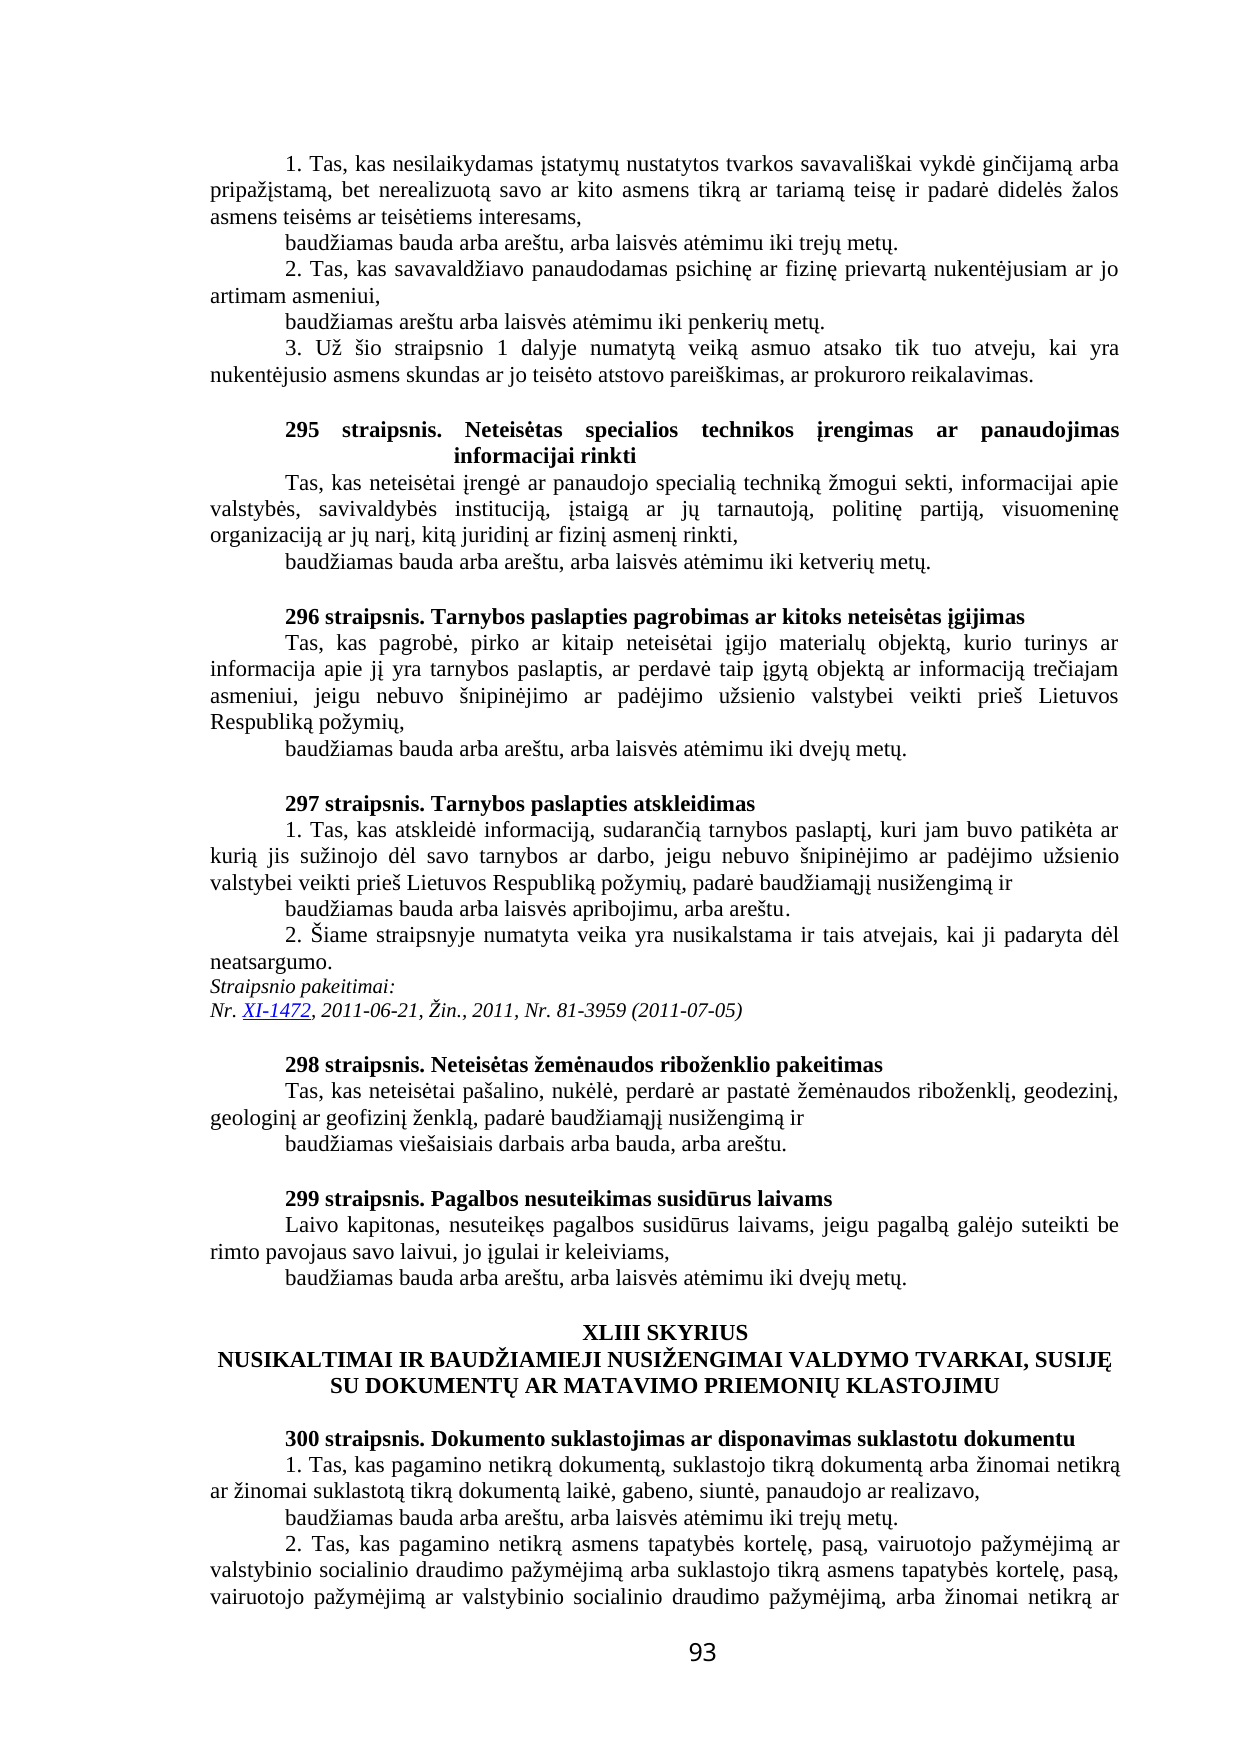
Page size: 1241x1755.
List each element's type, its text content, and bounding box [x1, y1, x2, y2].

text 297 straipsnis. Tarnybos paslapties atskleidimas [210, 790, 1120, 816]
text 299 straipsnis. Pagalbos nesuteikimas susidūrus laivams [210, 1185, 1120, 1212]
text baudžiamas bauda arba laisvės apribojimu, arba areštu. [210, 895, 1120, 921]
text 295 straipsnis. Neteisėtas specialios technikos įrengimas ar panaudojimas informacijai rinkti [285, 416, 1120, 469]
text 2. Šiame straipsnyje numatyta veika yra nusikalstama ir tais atvejais, kai ji padaryta dėl neatsargumo. [210, 921, 1120, 974]
text 2. Tas, kas pagamino netikrą asmens tapatybės kortelę, pasą, vairuotojo pažymėjimą ar valstybinio socialinio draudimo pažymėjimą arba suklastojo tikrą asmens tapatybės kortelę, pasą, vairuotojo pažymėjimą ar valstybinio socialinio draudimo pažymėjimą, arba žinomai netikrą ar [210, 1530, 1120, 1609]
text baudžiamas bauda arba areštu, arba laisvės atėmimu iki trejų metų. [210, 1504, 1120, 1530]
text baudžiamas bauda arba areštu, arba laisvės atėmimu iki dvejų metų. [210, 734, 1120, 761]
text 1. Tas, kas pagamino netikrą dokumentą, suklastojo tikrą dokumentą arba žinomai netikrą ar žinomai suklastotą tikrą dokumentą laikė, gabeno, siuntė, panaudojo ar realizavo, [210, 1451, 1120, 1504]
text baudžiamas bauda arba areštu, arba laisvės atėmimu iki trejų metų. [210, 229, 1120, 255]
text NUSIKALTIMAI IR BAUDŽIAMIEJI NUSIŽENGIMAI VALDYMO TVARKAI, SUSIJĘ SU DOKUMENTŲ AR MATAVIMO PRIEMONIŲ KLASTOJIMU [210, 1346, 1120, 1398]
text baudžiamas bauda arba areštu, arba laisvės atėmimu iki dvejų metų. [210, 1264, 1120, 1291]
text Nr. XI-1472, 2011-06-21, Žin., 2011, Nr. 81-3959 (2011-07-05) [210, 998, 1120, 1022]
text Tas, kas pagrobė, pirko ar kitaip neteisėtai įgijo materialų objektą, kurio turinys ar informacija apie jį yra tarnybos paslaptis, ar perdavė taip įgytą objektą ar informaciją trečiajam asmeniui, jeigu nebuvo šnipinėjimo ar padėjimo užsienio valstybei veikti prieš Lietuvos Respubliką požymių, [210, 629, 1120, 734]
text baudžiamas bauda arba areštu, arba laisvės atėmimu iki ketverių metų. [210, 548, 1120, 574]
text Tas, kas neteisėtai pašalino, nukėlė, perdarė ar pastatė žemėnaudos riboženklį, geodezinį, geologinį ar geofizinį ženklą, padarė baudžiamąjį nusižengimą ir [210, 1077, 1120, 1130]
text baudžiamas areštu arba laisvės atėmimu iki penkerių metų. [210, 308, 1120, 334]
text 1. Tas, kas nesilaikydamas įstatymų nustatytos tvarkos savavališkai vykdė ginčijamą arba pripažįstamą, bet nerealizuotą savo ar kito asmens tikrą ar tariamą teisę ir padarė didelės žalos asmens teisėms ar teisėtiems interesams, [210, 150, 1120, 229]
text baudžiamas viešaisiais darbais arba bauda, arba areštu. [210, 1130, 1120, 1156]
text 298 straipsnis. Neteisėtas žemėnaudos riboženklio pakeitimas [210, 1051, 1120, 1077]
text Straipsnio pakeitimai: [210, 974, 1120, 998]
text 2. Tas, kas savavaldžiavo panaudodamas psichinę ar fizinę prievartą nukentėjusiam ar jo artimam asmeniui, [210, 255, 1120, 308]
text 300 straipsnis. Dokumento suklastojimas ar disponavimas suklastotu dokumentu [285, 1425, 1120, 1451]
text Tas, kas neteisėtai įrengė ar panaudojo specialią techniką žmogui sekti, informacijai apie valstybės, savivaldybės instituciją, įstaigą ar jų tarnautoją, politinę partiją, visuomeninę organizaciją ar jų narį, kitą juridinį ar fizinį asmenį rinkti, [210, 469, 1120, 548]
text XLIII SKYRIUS [210, 1319, 1120, 1346]
text 1. Tas, kas atskleidė informaciją, sudarančią tarnybos paslaptį, kuri jam buvo patikėta ar kurią jis sužinojo dėl savo tarnybos ar darbo, jeigu nebuvo šnipinėjimo ar padėjimo užsienio valstybei veikti prieš Lietuvos Respubliką požymių, padarė baudžiamąjį nusižengimą ir [210, 816, 1120, 895]
text 296 straipsnis. Tarnybos paslapties pagrobimas ar kitoks neteisėtas įgijimas [285, 603, 1120, 629]
text Laivo kapitonas, nesuteikęs pagalbos susidūrus laivams, jeigu pagalbą galėjo suteikti be rimto pavojaus savo laivui, jo įgulai ir keleiviams, [210, 1212, 1120, 1264]
text 3. Už šio straipsnio 1 dalyje numatytą veiką asmuo atsako tik tuo atveju, kai yra nukentėjusio asmens skundas ar jo teisėto atstovo pareiškimas, ar prokuroro reikalavimas. [210, 334, 1120, 387]
